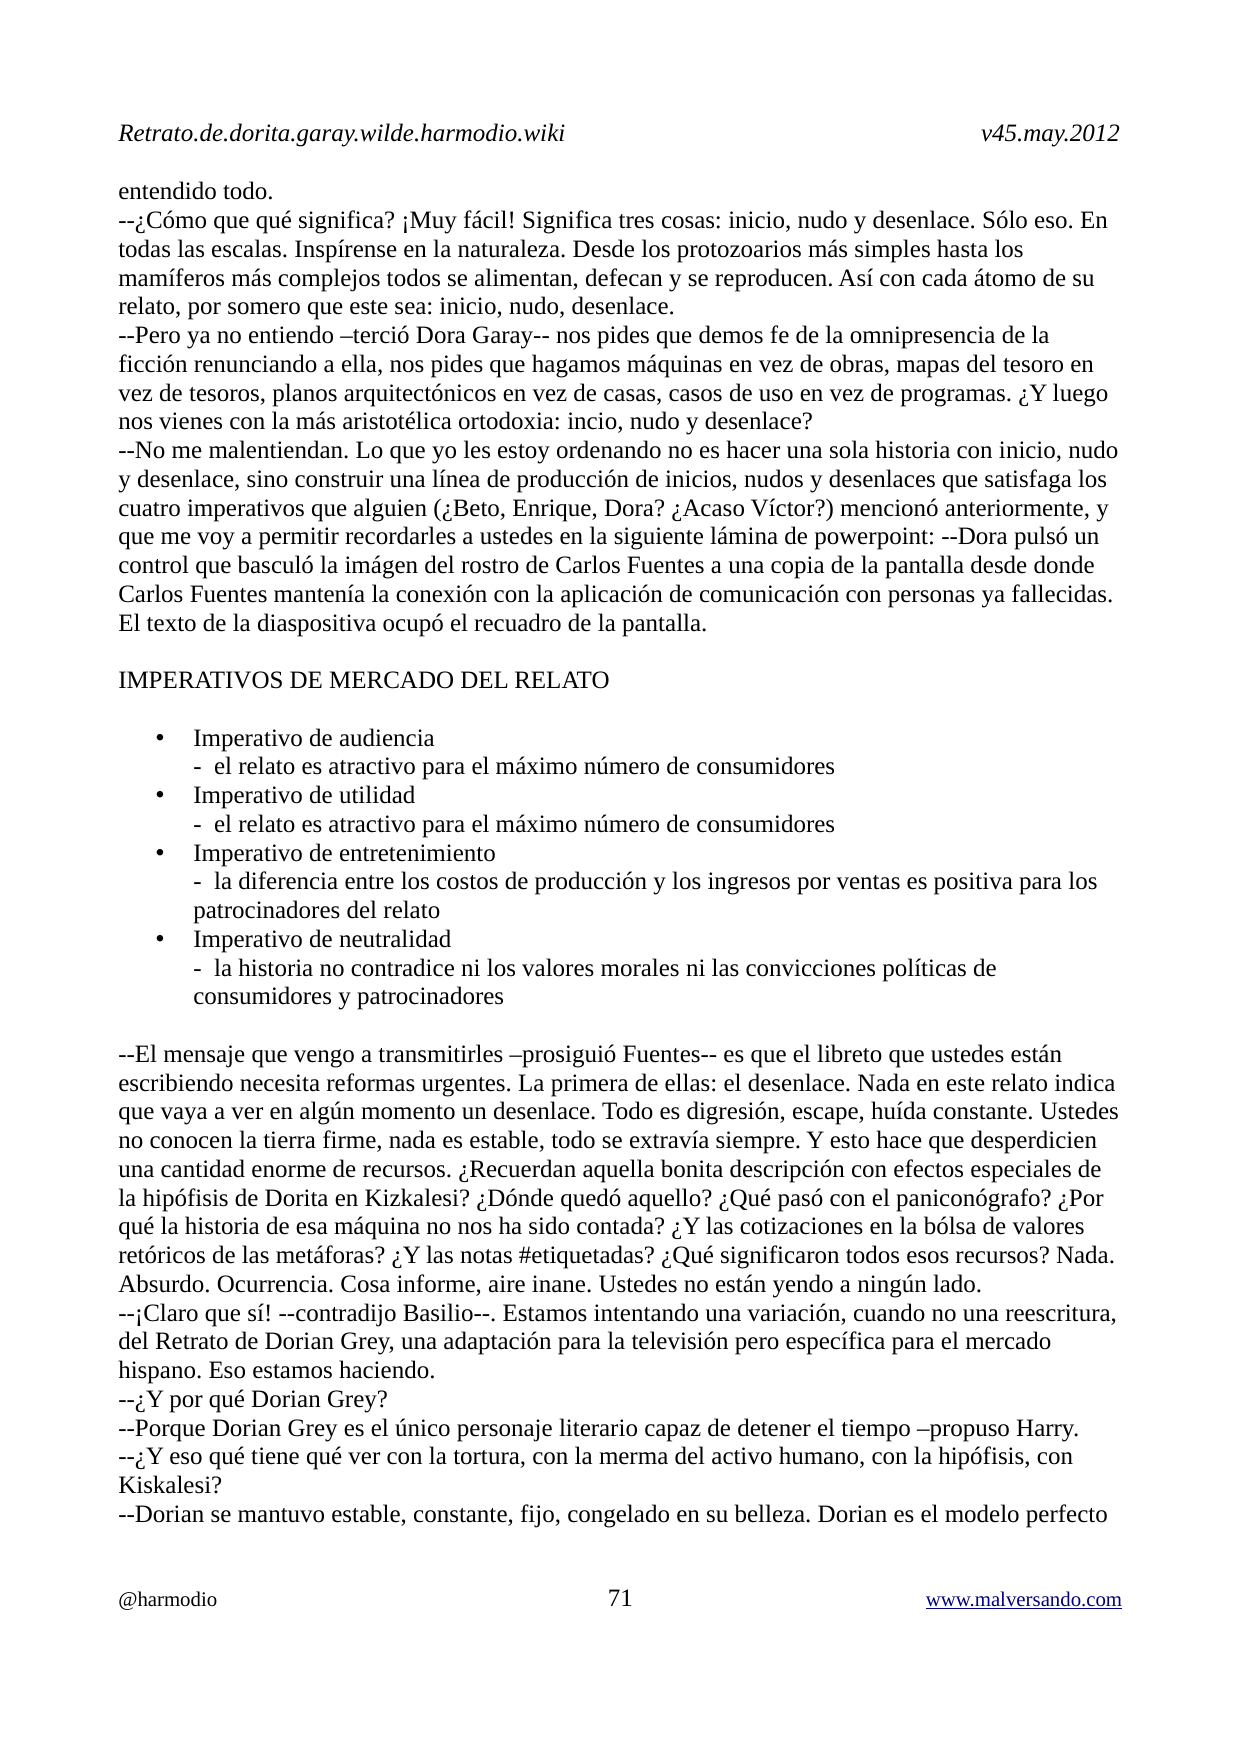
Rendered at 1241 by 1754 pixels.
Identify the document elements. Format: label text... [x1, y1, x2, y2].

text --¡Claro que sí! --contradijo Basilio--. Estamos intentando una variación, cuando no una reescritura, del Retrato de Dorian Grey, una adaptación para la televisión pero específica para el mercado hispano. Eso estamos haciendo. [118, 1298, 1122, 1384]
list - la diferencia entre los costos de producción y los ingresos por ventas es positiva para los patrocinadores del relato [156, 866, 1122, 924]
text --Dorian se mantuvo estable, constante, fijo, congelado en su belleza. Dorian es el modelo perfecto [118, 1499, 1122, 1528]
text --¿Y por qué Dorian Grey? [118, 1384, 1122, 1413]
list Imperativo de entretenimiento [156, 838, 1122, 866]
text --¿Cómo que qué significa? ¡Muy fácil! Significa tres cosas: inicio, nudo y desenlace. Sólo eso. En todas las escalas. Inspírense en la naturaleza. Desde los protozoarios más simples hasta los mamíferos más complejos todos se alimentan, defecan y se reproducen. Así con cada átomo de su relato, por somero que este sea: inicio, nudo, desenlace. [118, 205, 1122, 320]
text --No me malentiendan. Lo que yo les estoy ordenando no es hacer una sola historia con inicio, nudo y desenlace, sino construir una línea de producción de inicios, nudos y desenlaces que satisfaga los cuatro imperativos que alguien (¿Beto, Enrique, Dora? ¿Acaso Víctor?) mencionó anteriormente, y que me voy a permitir recordarles a ustedes en la siguiente lámina de powerpoint: --Dora pulsó un control que basculó la imágen del rostro de Carlos Fuentes a una copia de la pantalla desde donde Carlos Fuentes mantenía la conexión con la aplicación de comunicación con personas ya fallecidas. El texto de la diaspositiva ocupó el recuadro de la pantalla. [118, 435, 1122, 636]
text --Porque Dorian Grey es el único personaje literario capaz de detener el tiempo –propuso Harry. [118, 1413, 1122, 1441]
list - el relato es atractivo para el máximo número de consumidores [156, 809, 1122, 838]
text --El mensaje que vengo a transmitirles –prosiguió Fuentes-- es que el libreto que ustedes están escribiendo necesita reformas urgentes. La primera de ellas: el desenlace. Nada en este relato indica que vaya a ver en algún momento un desenlace. Todo es digresión, escape, huída constante. Ustedes no conocen la tierra firme, nada es estable, todo se extravía siempre. Y esto hace que desperdicien una cantidad enorme de recursos. ¿Recuerdan aquella bonita descripción con efectos especiales de la hipófisis de Dorita en Kizkalesi? ¿Dónde quedó aquello? ¿Qué pasó con el paniconógrafo? ¿Por qué la historia de esa máquina no nos ha sido contada? ¿Y las cotizaciones en la bólsa de valores retóricos de las metáforas? ¿Y las notas #etiquetadas? ¿Qué significaron todos esos recursos? Nada. Absurdo. Ocurrencia. Cosa informe, aire inane. Ustedes no están yendo a ningún lado. [118, 1039, 1122, 1298]
list Imperativo de utilidad [156, 780, 1122, 809]
list Imperativo de audiencia [156, 723, 1122, 751]
list Imperativo de neutralidad [156, 924, 1122, 953]
text IMPERATIVOS DE MERCADO DEL RELATO [118, 665, 1122, 694]
text --Pero ya no entiendo –terció Dora Garay-- nos pides que demos fe de la omnipresencia de la ficción renunciando a ella, nos pides que hagamos máquinas en vez de obras, mapas del tesoro en vez de tesoros, planos arquitectónicos en vez de casas, casos de uso en vez de programas. ¿Y luego nos vienes con la más aristotélica ortodoxia: incio, nudo y desenlace? [118, 320, 1122, 435]
text entendido todo. [118, 176, 1122, 205]
list - la historia no contradice ni los valores morales ni las convicciones políticas de consumidores y patrocinadores [156, 953, 1122, 1010]
text --¿Y eso qué tiene qué ver con la tortura, con la merma del activo humano, con la hipófisis, con Kiskalesi? [118, 1441, 1122, 1499]
list - el relato es atractivo para el máximo número de consumidores [156, 751, 1122, 780]
